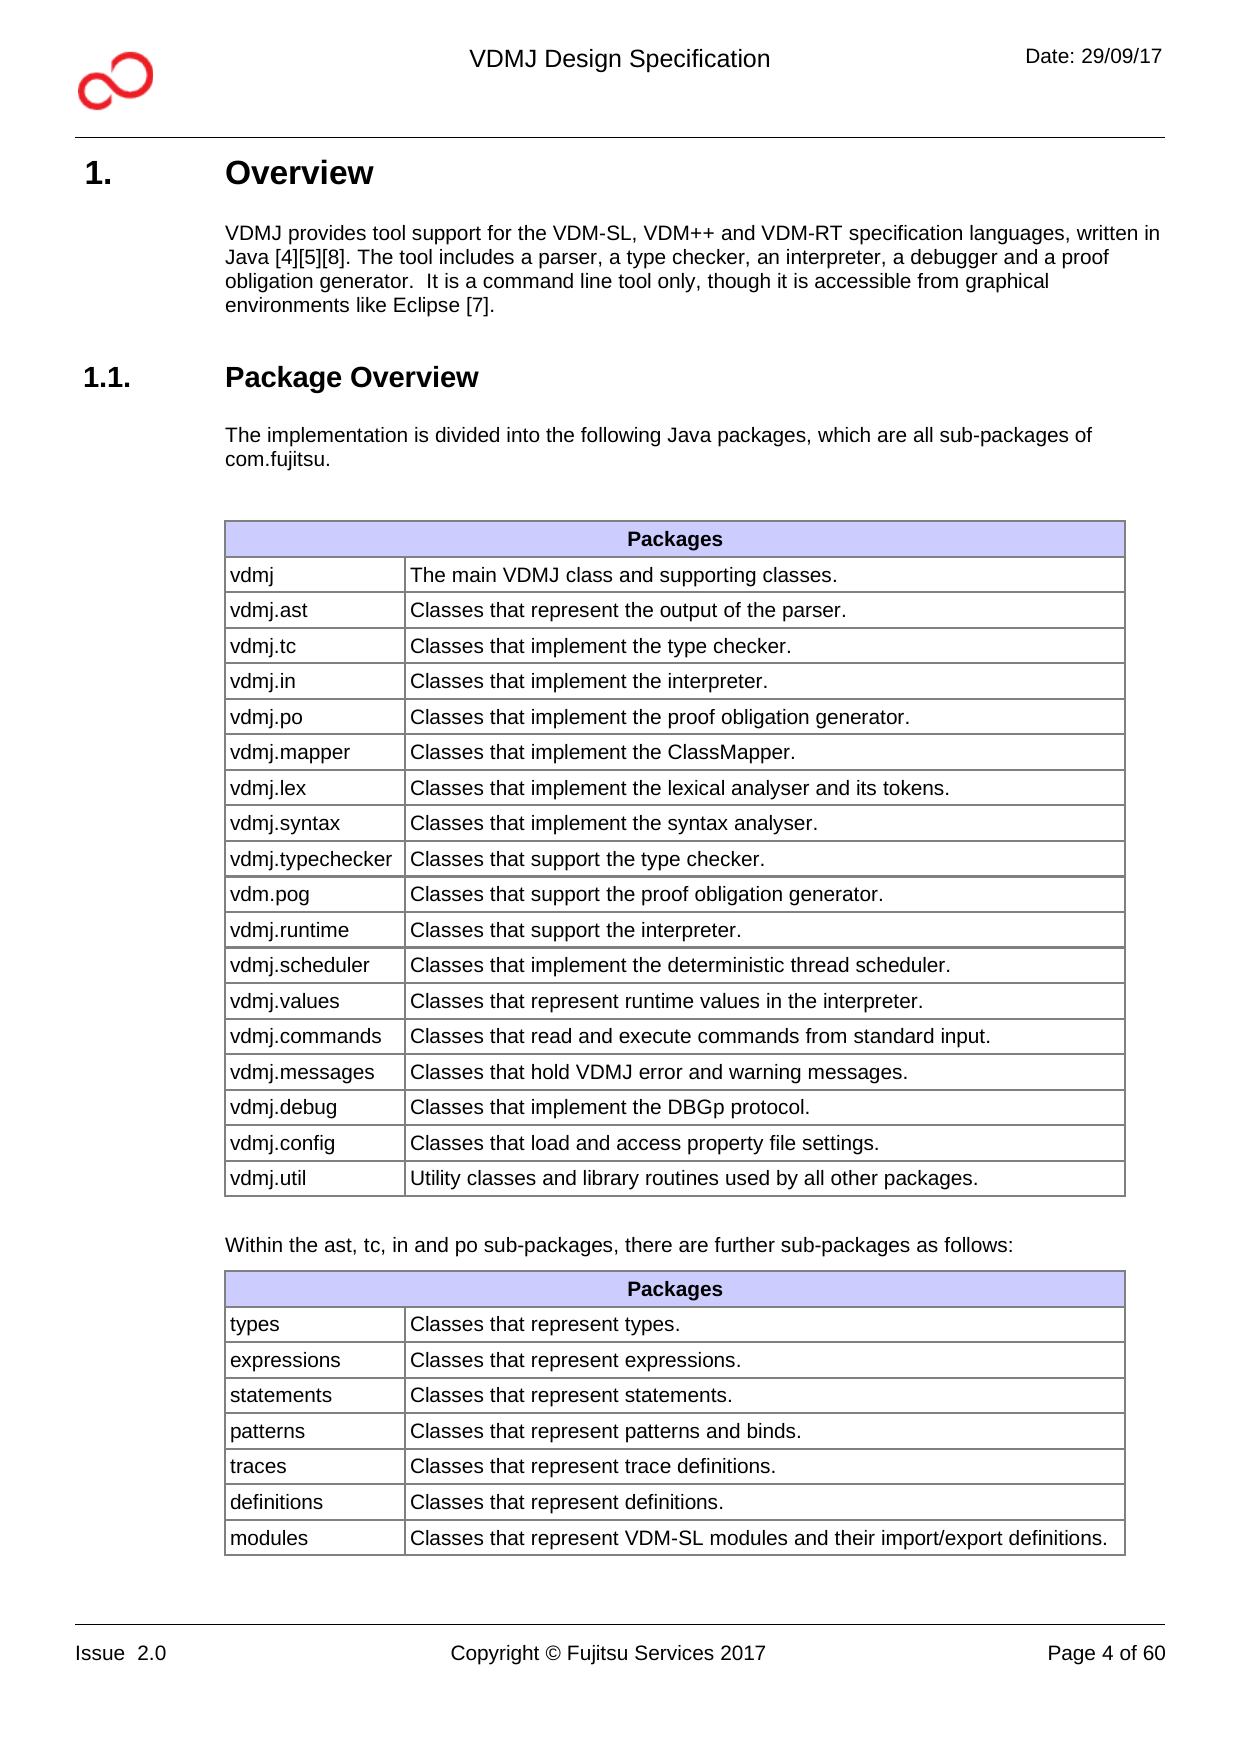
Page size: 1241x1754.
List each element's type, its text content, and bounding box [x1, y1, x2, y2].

table_cell Classes that implement the DBGp protocol. [406, 1091, 1124, 1124]
table_cell Classes that represent trace definitions. [406, 1450, 1124, 1483]
table_cell patterns [226, 1414, 404, 1448]
table_cell types [226, 1308, 404, 1341]
table_cell Classes that implement the interpreter. [406, 664, 1124, 698]
table_cell Classes that represent the output of the parser. [406, 593, 1124, 627]
table_cell Classes that represent types. [406, 1308, 1124, 1341]
table_cell Classes that implement the ClassMapper. [406, 735, 1124, 769]
table_cell vdmj.util [226, 1162, 404, 1195]
subtitle Package Overview [75, 360, 1165, 393]
table_cell Classes that represent definitions. [406, 1485, 1124, 1519]
table_cell vdmj.scheduler [226, 949, 404, 982]
table_cell vdmj.tc [226, 629, 404, 662]
table_cell vdmj.in [226, 664, 404, 698]
text Within the ast, tc, in and po sub-packages, there are further sub-packages as follows: [225, 1234, 1165, 1258]
table_cell vdm.pog [226, 878, 404, 911]
table_cell vdmj.runtime [226, 913, 404, 946]
table_cell Classes that load and access property file settings. [406, 1126, 1124, 1159]
table_cell vdmj [226, 558, 404, 591]
table_cell Classes that implement the lexical analyser and its tokens. [406, 771, 1124, 804]
table_cell vdmj.values [226, 984, 404, 1017]
text The implementation is divided into the following Java packages, which are all sub-packages of com.fujitsu. [225, 423, 1165, 471]
table_cell traces [226, 1450, 404, 1483]
text VDMJ provides tool support for the VDM-SL, VDM++ and VDM-RT specification languages, written in Java [4][5][8]. The tool includes a parser, a type checker, an interpreter, a debugger and a proof obligation generator. It is a command line tool only, though it is accessible from graphical environments like Eclipse [7]. [225, 221, 1165, 317]
subtitle Overview [75, 153, 1165, 191]
table_cell Classes that implement the proof obligation generator. [406, 700, 1124, 733]
table_cell Classes that represent expressions. [406, 1343, 1124, 1377]
table_cell statements [226, 1379, 404, 1412]
table_cell vdmj.syntax [226, 806, 404, 840]
table_cell vdmj.ast [226, 593, 404, 627]
table_cell expressions [226, 1343, 404, 1377]
table_cell vdmj.po [226, 700, 404, 733]
table_cell vdmj.debug [226, 1091, 404, 1124]
table_cell Classes that implement the deterministic thread scheduler. [406, 949, 1124, 982]
table_cell Classes that read and execute commands from standard input. [406, 1020, 1124, 1053]
table_cell Classes that support the type checker. [406, 842, 1124, 875]
table_header Packages [226, 522, 1124, 556]
table_cell Classes that support the interpreter. [406, 913, 1124, 946]
table_cell Classes that implement the syntax analyser. [406, 806, 1124, 840]
picture [78, 44, 153, 120]
table_cell Classes that hold VDMJ error and warning messages. [406, 1055, 1124, 1088]
table_cell modules [226, 1521, 404, 1554]
table_cell vdmj.messages [226, 1055, 404, 1088]
table_cell Classes that implement the type checker. [406, 629, 1124, 662]
table_cell Classes that represent patterns and binds. [406, 1414, 1124, 1448]
table_cell vdmj.typechecker [226, 842, 404, 875]
table_cell Classes that represent VDM-SL modules and their import/export definitions. [406, 1521, 1124, 1554]
table_cell vdmj.config [226, 1126, 404, 1159]
table_cell Classes that represent statements. [406, 1379, 1124, 1412]
table_cell The main VDMJ class and supporting classes. [406, 558, 1124, 591]
table_cell vdmj.commands [226, 1020, 404, 1053]
table_cell vdmj.mapper [226, 735, 404, 769]
table_cell Classes that represent runtime values in the interpreter. [406, 984, 1124, 1017]
table_cell vdmj.lex [226, 771, 404, 804]
table_header Packages [226, 1272, 1124, 1306]
table_cell definitions [226, 1485, 404, 1519]
table_cell Utility classes and library routines used by all other packages. [406, 1162, 1124, 1195]
table_cell Classes that support the proof obligation generator. [406, 878, 1124, 911]
